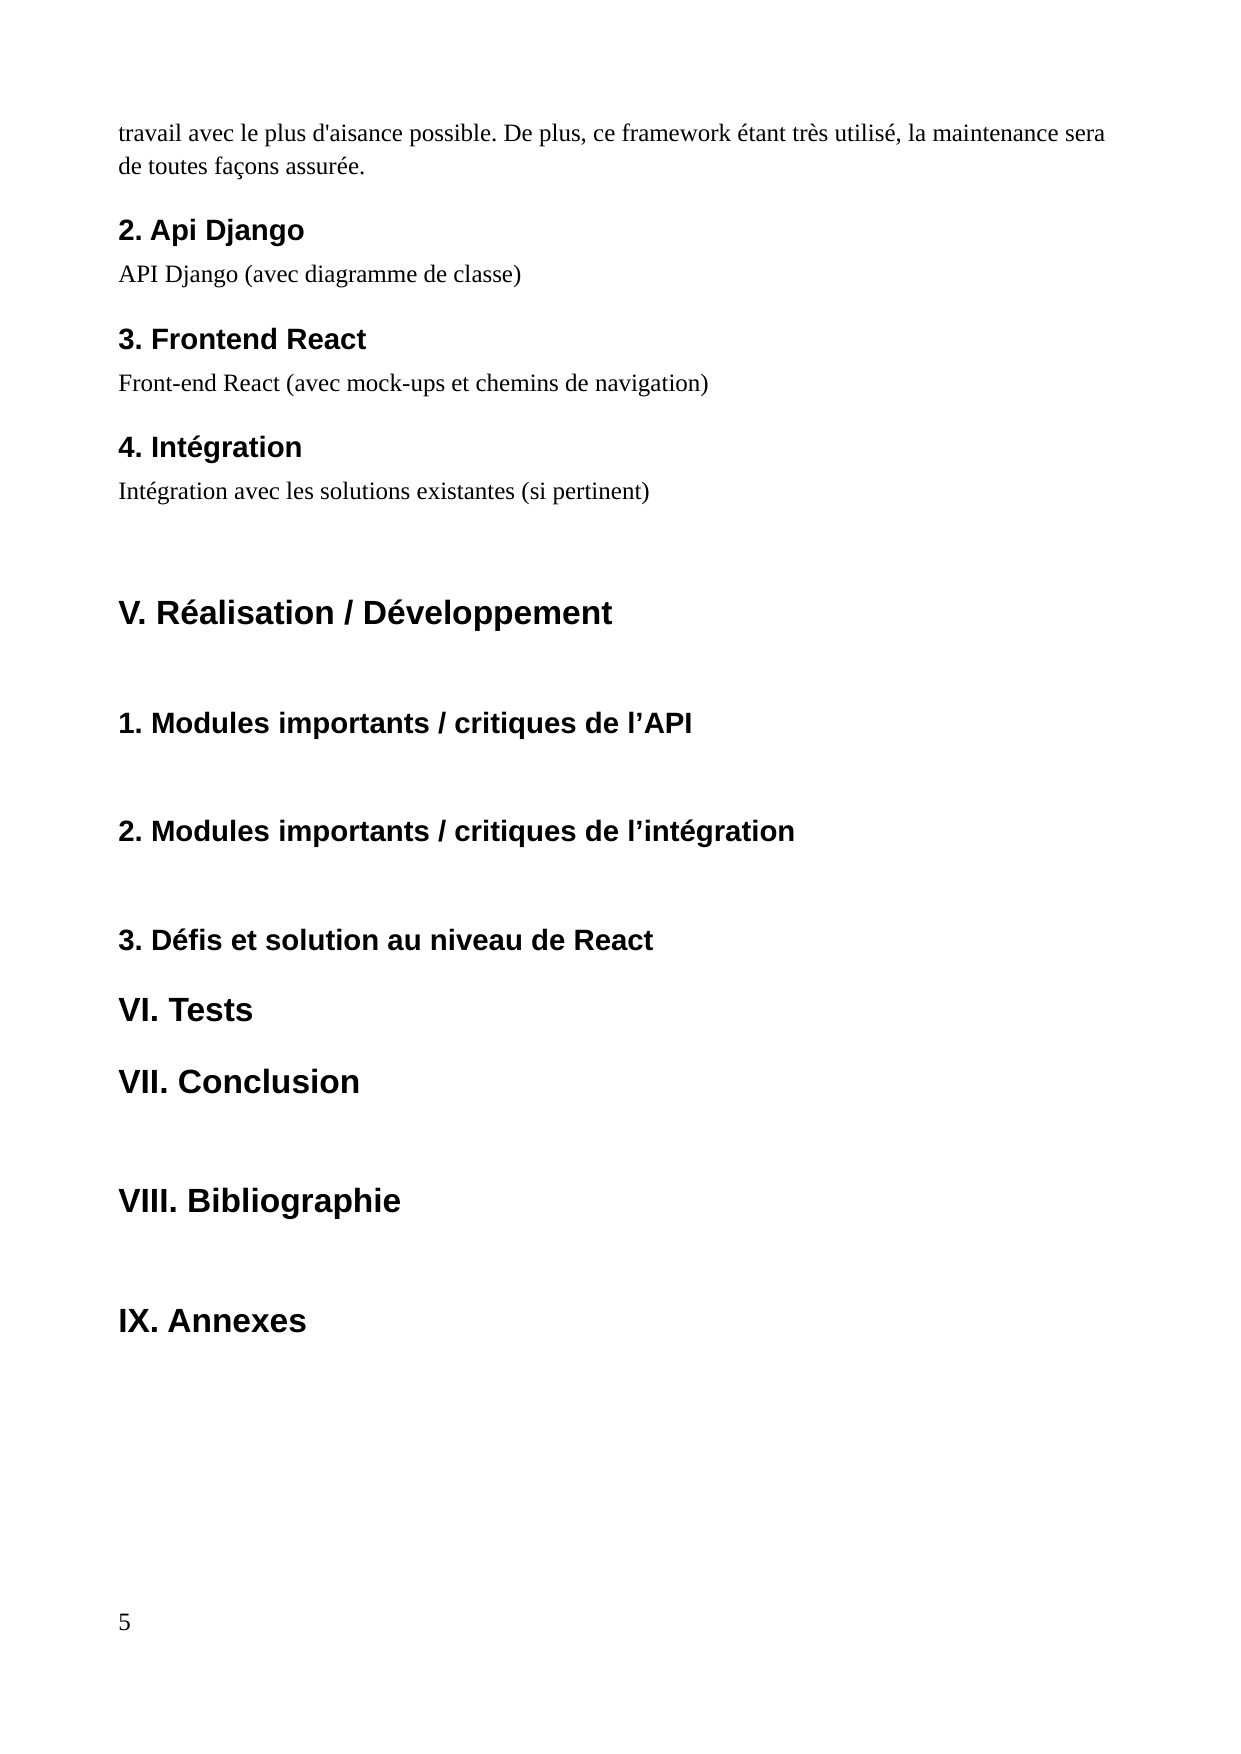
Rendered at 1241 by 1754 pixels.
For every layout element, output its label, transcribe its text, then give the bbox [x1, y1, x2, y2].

subtitle 2. Modules importants / critiques de l’intégration [118, 814, 1122, 848]
text travail avec le plus d'aisance possible. De plus, ce framework étant très utilisé, la maintenance sera de toutes façons assurée. [118, 118, 1122, 180]
subtitle 3. Défis et solution au niveau de React [118, 923, 1122, 956]
subtitle 4. Intégration [118, 430, 1122, 464]
subtitle VII. Conclusion [118, 1062, 1122, 1100]
text API Django (avec diagramme de classe) [118, 259, 1122, 288]
subtitle 3. Frontend React [118, 322, 1122, 356]
text Intégration avec les solutions existantes (si pertinent) [118, 476, 1122, 505]
subtitle 2. Api Django [118, 213, 1122, 247]
subtitle 1. Modules importants / critiques de l’API [118, 706, 1122, 739]
subtitle VIII. Bibliographie [118, 1181, 1122, 1220]
subtitle IX. Annexes [118, 1301, 1122, 1339]
subtitle VI. Tests [118, 990, 1122, 1028]
subtitle V. Réalisation / Développement [118, 592, 1122, 631]
text Front-end React (avec mock-ups et chemins de navigation) [118, 368, 1122, 397]
